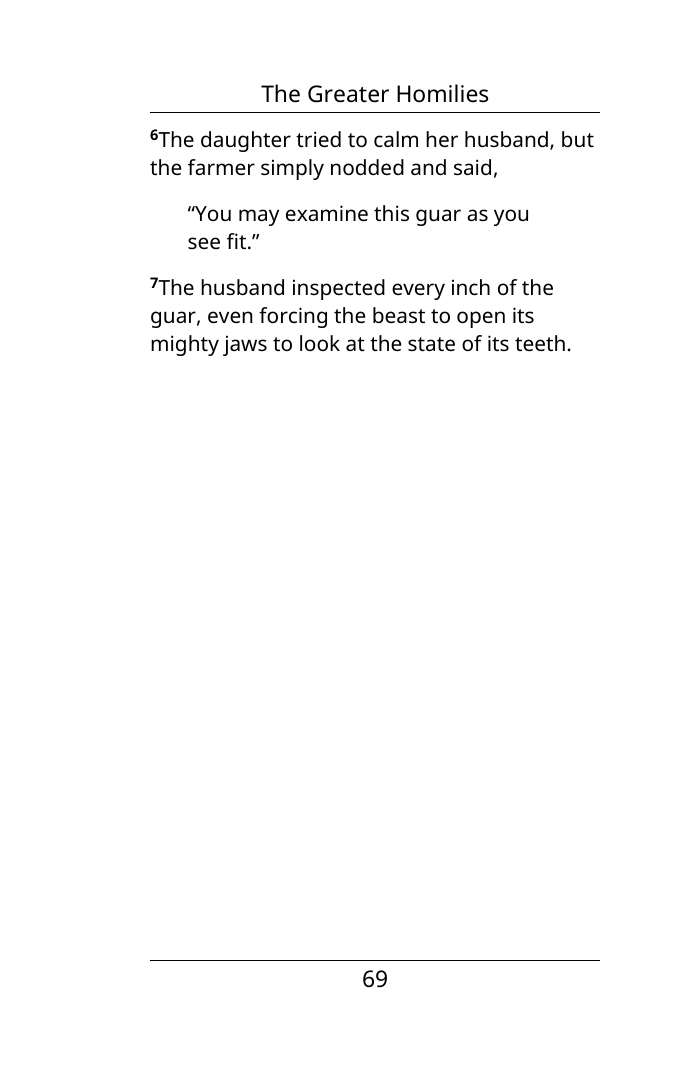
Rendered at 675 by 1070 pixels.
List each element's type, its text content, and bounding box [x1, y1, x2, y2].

text “You may examine this guar as you see fit.” [187, 199, 562, 256]
text 6The daughter tried to calm her husband, but the farmer simply nodded and said, [150, 125, 600, 182]
text 7The husband inspected every inch of the guar, even forcing the beast to open its mighty jaws to look at the state of its teeth. [150, 273, 600, 358]
